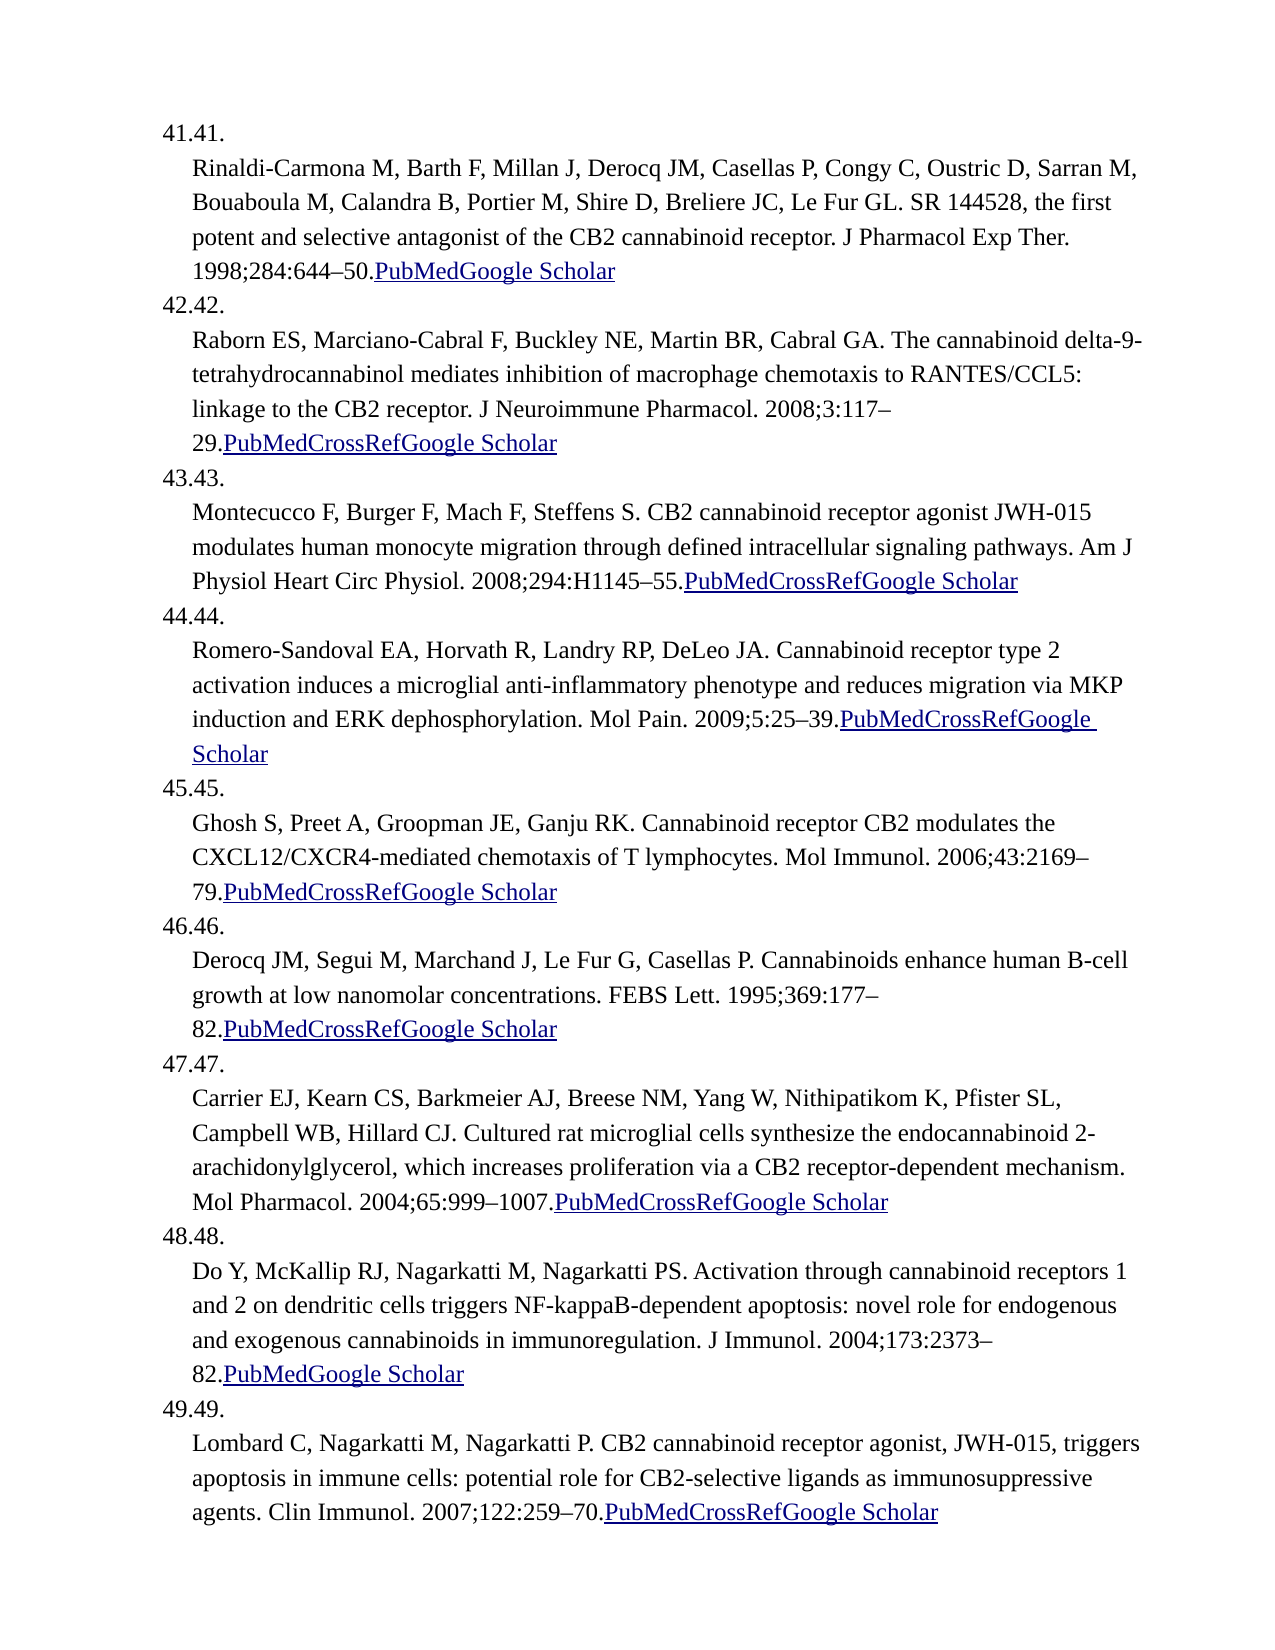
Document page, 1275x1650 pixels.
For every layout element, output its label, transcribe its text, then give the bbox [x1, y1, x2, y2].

list Carrier EJ, Kearn CS, Barkmeier AJ, Breese NM, Yang W, Nithipatikom K, Pfister SL, Campbell WB, Hillard CJ. Cultured rat microglial cells synthesize the endocannabinoid 2-arachidonylglycerol, which increases proliferation via a CB2 receptor-dependent mechanism. Mol Pharmacol. 2004;65:999–1007.PubMedCrossRefGoogle Scholar [162, 1083, 1157, 1216]
list 44. [162, 601, 1157, 629]
list Raborn ES, Marciano-Cabral F, Buckley NE, Martin BR, Cabral GA. The cannabinoid delta-9-tetrahydrocannabinol mediates inhibition of macrophage chemotaxis to RANTES/CCL5: linkage to the CB2 receptor. J Neuroimmune Pharmacol. 2008;3:117–29.PubMedCrossRefGoogle Scholar [162, 325, 1157, 457]
list Romero-Sandoval EA, Horvath R, Landry RP, DeLeo JA. Cannabinoid receptor type 2 activation induces a microglial anti-inflammatory phenotype and reduces migration via MKP induction and ERK dephosphorylation. Mol Pain. 2009;5:25–39.PubMedCrossRefGoogle Scholar [162, 635, 1157, 767]
list 42. [162, 291, 1157, 319]
list Do Y, McKallip RJ, Nagarkatti M, Nagarkatti PS. Activation through cannabinoid receptors 1 and 2 on dendritic cells triggers NF-kappaB-dependent apoptosis: novel role for endogenous and exogenous cannabinoids in immunoregulation. J Immunol. 2004;173:2373–82.PubMedGoogle Scholar [162, 1256, 1157, 1388]
list 47. [162, 1049, 1157, 1078]
list 41. [162, 118, 1157, 147]
list Derocq JM, Segui M, Marchand J, Le Fur G, Casellas P. Cannabinoids enhance human B-cell growth at low nanomolar concentrations. FEBS Lett. 1995;369:177–82.PubMedCrossRefGoogle Scholar [162, 946, 1157, 1043]
list 43. [162, 463, 1157, 492]
list 49. [162, 1394, 1157, 1423]
list Ghosh S, Preet A, Groopman JE, Ganju RK. Cannabinoid receptor CB2 modulates the CXCL12/CXCR4-mediated chemotaxis of T lymphocytes. Mol Immunol. 2006;43:2169–79.PubMedCrossRefGoogle Scholar [162, 808, 1157, 905]
list Lombard C, Nagarkatti M, Nagarkatti P. CB2 cannabinoid receptor agonist, JWH-015, triggers apoptosis in immune cells: potential role for CB2-selective ligands as immunosuppressive agents. Clin Immunol. 2007;122:259–70.PubMedCrossRefGoogle Scholar [162, 1428, 1157, 1526]
list 46. [162, 911, 1157, 940]
list Rinaldi-Carmona M, Barth F, Millan J, Derocq JM, Casellas P, Congy C, Oustric D, Sarran M, Bouaboula M, Calandra B, Portier M, Shire D, Breliere JC, Le Fur GL. SR 144528, the first potent and selective antagonist of the CB2 cannabinoid receptor. J Pharmacol Exp Ther. 1998;284:644–50.PubMedGoogle Scholar [162, 153, 1157, 285]
list Montecucco F, Burger F, Mach F, Steffens S. CB2 cannabinoid receptor agonist JWH-015 modulates human monocyte migration through defined intracellular signaling pathways. Am J Physiol Heart Circ Physiol. 2008;294:H1145–55.PubMedCrossRefGoogle Scholar [162, 497, 1157, 595]
list 45. [162, 773, 1157, 802]
list 48. [162, 1221, 1157, 1250]
